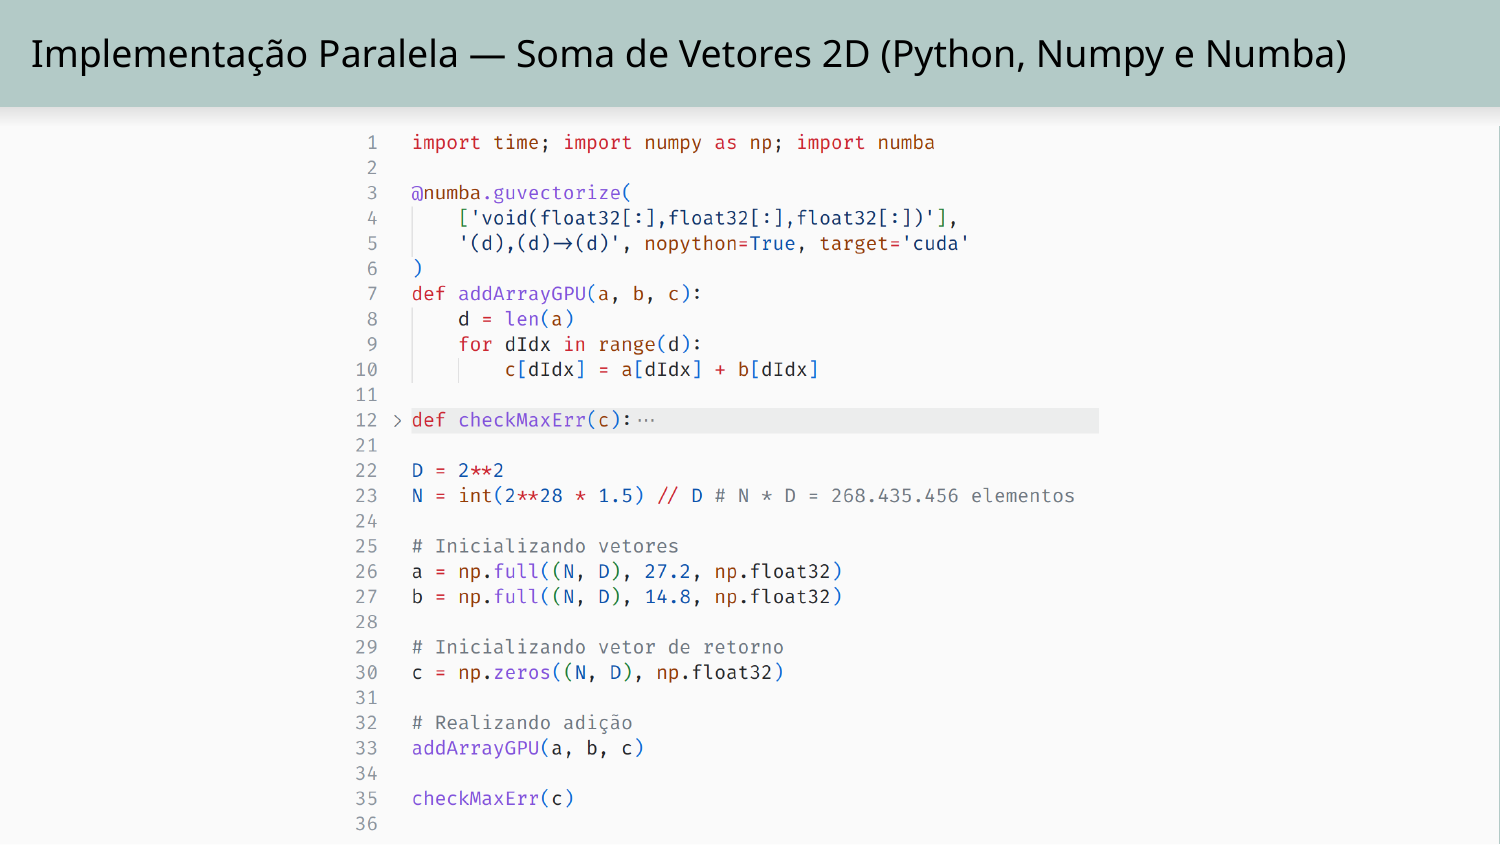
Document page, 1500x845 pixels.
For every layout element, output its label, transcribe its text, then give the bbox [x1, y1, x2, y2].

picture [347, 131, 1099, 837]
title Implementação Paralela — Soma de Vetores 2D (Python, Numpy e Numba) [16, 2, 1464, 102]
